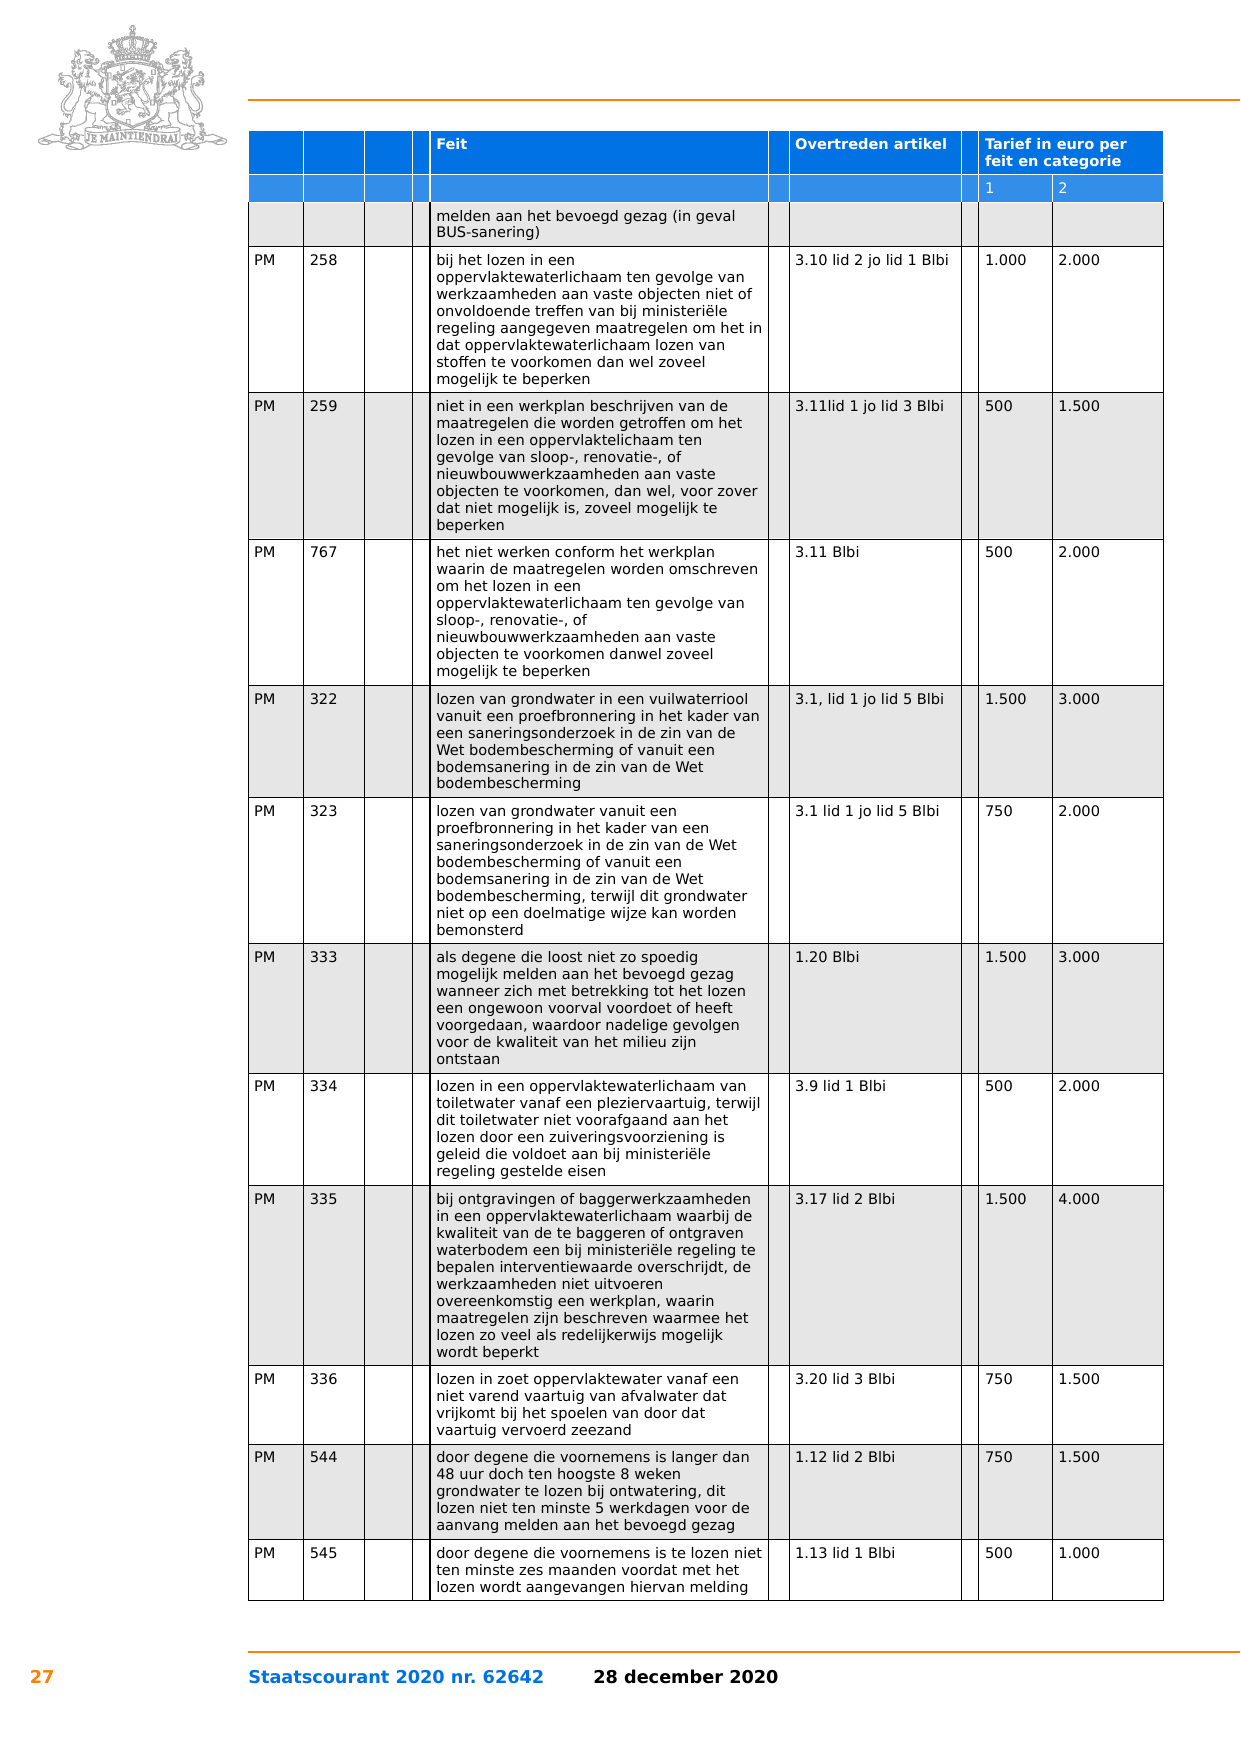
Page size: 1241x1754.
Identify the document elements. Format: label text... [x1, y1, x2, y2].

table_cell [365, 1540, 412, 1600]
table_cell PM [249, 1445, 303, 1539]
table_cell bij het lozen in een oppervlaktewaterlichaam ten gevolge van werkzaamheden aan vaste objecten niet of onvoldoende treffen van bij ministeriële regeling aangegeven maatregelen om het in dat oppervlaktewaterlichaam lozen van stoffen te voorkomen dan wel zoveel mogelijk te beperken [431, 247, 768, 392]
table_cell [769, 1366, 789, 1443]
table_cell [365, 1074, 412, 1185]
table_cell [413, 203, 429, 246]
table_cell [962, 798, 978, 943]
table_cell [769, 540, 789, 685]
table_cell [365, 1445, 412, 1539]
table_header [413, 131, 429, 174]
table_cell [962, 1445, 978, 1539]
table_cell 1.12 lid 2 Blbi [790, 1445, 961, 1539]
table_cell PM [249, 393, 303, 538]
table_cell [413, 944, 429, 1073]
table_cell 500 [979, 1540, 1052, 1600]
table_cell [413, 540, 429, 685]
table_cell [790, 203, 961, 246]
table_cell 500 [979, 393, 1052, 538]
table_cell 1.500 [1053, 1445, 1163, 1539]
table_cell [962, 686, 978, 797]
table_cell bij ontgravingen of baggerwerkzaamheden in een oppervlaktewaterlichaam waarbij de kwaliteit van de te baggeren of ontgraven waterbodem een bij ministeriële regeling te bepalen interventiewaarde overschrijdt, de werkzaamheden niet uitvoeren overeenkomstig een werkplan, waarin maatregelen zijn beschreven waarmee het lozen zo veel als redelijkerwijs mogelijk wordt beperkt [431, 1186, 768, 1365]
table_cell [413, 1186, 429, 1365]
table_cell [304, 175, 364, 202]
table_cell [365, 540, 412, 685]
table_cell 545 [304, 1540, 364, 1600]
table_cell 259 [304, 393, 364, 538]
table_cell 1.000 [979, 247, 1052, 392]
table_cell [769, 686, 789, 797]
table_cell [769, 175, 789, 202]
table_cell PM [249, 686, 303, 797]
table_cell [413, 1074, 429, 1185]
table_cell melden aan het bevoegd gezag (in geval BUS-sanering) [431, 203, 768, 246]
table_cell [413, 1366, 429, 1443]
table_cell 767 [304, 540, 364, 685]
table_cell PM [249, 944, 303, 1073]
table_cell 2.000 [1053, 798, 1163, 943]
table_cell [769, 944, 789, 1073]
table_cell 333 [304, 944, 364, 1073]
table_cell PM [249, 1540, 303, 1600]
table_cell lozen van grondwater in een vuilwaterriool vanuit een proefbronnering in het kader van een saneringsonderzoek in de zin van de Wet bodembescherming of vanuit een bodemsanering in de zin van de Wet bodembescherming [431, 686, 768, 797]
table_header Overtreden artikel [790, 131, 961, 174]
table_cell 323 [304, 798, 364, 943]
table_cell 544 [304, 1445, 364, 1539]
table_header [365, 131, 412, 174]
table_cell 1.500 [1053, 393, 1163, 538]
table_cell 3.9 lid 1 Blbi [790, 1074, 961, 1185]
table_cell [365, 393, 412, 538]
table_header [769, 131, 789, 174]
table_header Tarief in euro per feit en categorie [979, 131, 1163, 174]
table_cell 3.000 [1053, 686, 1163, 797]
table_cell 3.11 Blbi [790, 540, 961, 685]
table_cell [962, 1540, 978, 1600]
table_cell [365, 175, 412, 202]
table_cell 750 [979, 1366, 1052, 1443]
table_cell [962, 1074, 978, 1185]
table_cell PM [249, 1366, 303, 1443]
table_cell PM [249, 1186, 303, 1365]
table_cell [769, 798, 789, 943]
table_cell 1.000 [1053, 1540, 1163, 1600]
table_cell [769, 203, 789, 246]
table_cell [413, 393, 429, 538]
table_cell [365, 247, 412, 392]
table_cell 1.500 [979, 1186, 1052, 1365]
table_cell [962, 175, 978, 202]
table_header [304, 131, 364, 174]
table_cell PM [249, 1074, 303, 1185]
table_cell 1.500 [1053, 1366, 1163, 1443]
table_cell [365, 798, 412, 943]
table_cell [790, 175, 961, 202]
table_cell 3.1, lid 1 jo lid 5 Blbi [790, 686, 961, 797]
table_cell [962, 1186, 978, 1365]
table_cell [365, 203, 412, 246]
table_cell 1.500 [979, 944, 1052, 1073]
table_cell [962, 393, 978, 538]
table_cell [365, 1186, 412, 1365]
table_cell 258 [304, 247, 364, 392]
table_cell [413, 798, 429, 943]
table_cell 3.20 lid 3 Blbi [790, 1366, 961, 1443]
table_cell het niet werken conform het werkplan waarin de maatregelen worden omschreven om het lozen in een oppervlaktewaterlichaam ten gevolge van sloop-, renovatie-, of nieuwbouwwerkzaamheden aan vaste objecten te voorkomen danwel zoveel mogelijk te beperken [431, 540, 768, 685]
table_cell 3.000 [1053, 944, 1163, 1073]
table_cell [413, 1445, 429, 1539]
table_cell [962, 540, 978, 685]
table_cell lozen in een oppervlaktewaterlichaam van toiletwater vanaf een pleziervaartuig, terwijl dit toiletwater niet voorafgaand aan het lozen door een zuiveringsvoorziening is geleid die voldoet aan bij ministeriële regeling gestelde eisen [431, 1074, 768, 1185]
table_cell [249, 175, 303, 202]
table_cell 750 [979, 798, 1052, 943]
table_header [962, 131, 978, 174]
table_cell PM [249, 540, 303, 685]
table_cell 335 [304, 1186, 364, 1365]
table_cell 1.20 Blbi [790, 944, 961, 1073]
table_cell [962, 1366, 978, 1443]
table_header Feit [431, 131, 768, 174]
table_cell [413, 247, 429, 392]
table_cell 2.000 [1053, 247, 1163, 392]
picture [38, 25, 227, 150]
table_cell [249, 203, 303, 246]
table_cell [769, 1445, 789, 1539]
table_cell [413, 686, 429, 797]
table_cell [962, 203, 978, 246]
table_cell lozen in zoet oppervlaktewater vanaf een niet varend vaartuig van afvalwater dat vrijkomt bij het spoelen van door dat vaartuig vervoerd zeezand [431, 1366, 768, 1443]
table_cell [769, 247, 789, 392]
table_cell door degene die voornemens is langer dan 48 uur doch ten hoogste 8 weken grondwater te lozen bij ontwatering, dit lozen niet ten minste 5 werkdagen voor de aanvang melden aan het bevoegd gezag [431, 1445, 768, 1539]
table_cell 3.1 lid 1 jo lid 5 Blbi [790, 798, 961, 943]
table_cell PM [249, 247, 303, 392]
table_cell [431, 175, 768, 202]
table_cell 500 [979, 540, 1052, 685]
table_cell 336 [304, 1366, 364, 1443]
table_cell lozen van grondwater vanuit een proefbronnering in het kader van een saneringsonderzoek in de zin van de Wet bodembescherming of vanuit een bodemsanering in de zin van de Wet bodembescherming, terwijl dit grondwater niet op een doelmatige wijze kan worden bemonsterd [431, 798, 768, 943]
table_cell [962, 944, 978, 1073]
table_cell 322 [304, 686, 364, 797]
table_cell 2 [1053, 175, 1163, 202]
table_cell niet in een werkplan beschrijven van de maatregelen die worden getroffen om het lozen in een oppervlaktelichaam ten gevolge van sloop-, renovatie-, of nieuwbouwwerkzaamheden aan vaste objecten te voorkomen, dan wel, voor zover dat niet mogelijk is, zoveel mogelijk te beperken [431, 393, 768, 538]
table_cell [365, 1366, 412, 1443]
table_cell 4.000 [1053, 1186, 1163, 1365]
table_cell [769, 1074, 789, 1185]
table_cell [769, 1540, 789, 1600]
table_cell 2.000 [1053, 540, 1163, 685]
table_cell 3.10 lid 2 jo lid 1 Blbi [790, 247, 961, 392]
table_cell 500 [979, 1074, 1052, 1185]
table_cell 2.000 [1053, 1074, 1163, 1185]
table_cell [769, 1186, 789, 1365]
table_cell PM [249, 798, 303, 943]
table_cell [365, 686, 412, 797]
table_cell 750 [979, 1445, 1052, 1539]
table_cell 3.17 lid 2 Blbi [790, 1186, 961, 1365]
table_cell [979, 203, 1052, 246]
table_cell als degene die loost niet zo spoedig mogelijk melden aan het bevoegd gezag wanneer zich met betrekking tot het lozen een ongewoon voorval voordoet of heeft voorgedaan, waardoor nadelige gevolgen voor de kwaliteit van het milieu zijn ontstaan [431, 944, 768, 1073]
table_cell 334 [304, 1074, 364, 1185]
table_cell [365, 944, 412, 1073]
table_cell [304, 203, 364, 246]
table_cell 1.500 [979, 686, 1052, 797]
table_cell 3.11lid 1 jo lid 3 Blbi [790, 393, 961, 538]
table_cell [413, 1540, 429, 1600]
table_cell [1053, 203, 1163, 246]
table_cell 1.13 lid 1 Blbi [790, 1540, 961, 1600]
table_cell [413, 175, 429, 202]
table_cell door degene die voornemens is te lozen niet ten minste zes maanden voordat met het lozen wordt aangevangen hiervan melding [431, 1540, 768, 1600]
table_header [249, 131, 303, 174]
table_cell [769, 393, 789, 538]
table_cell 1 [979, 175, 1052, 202]
table_cell [962, 247, 978, 392]
